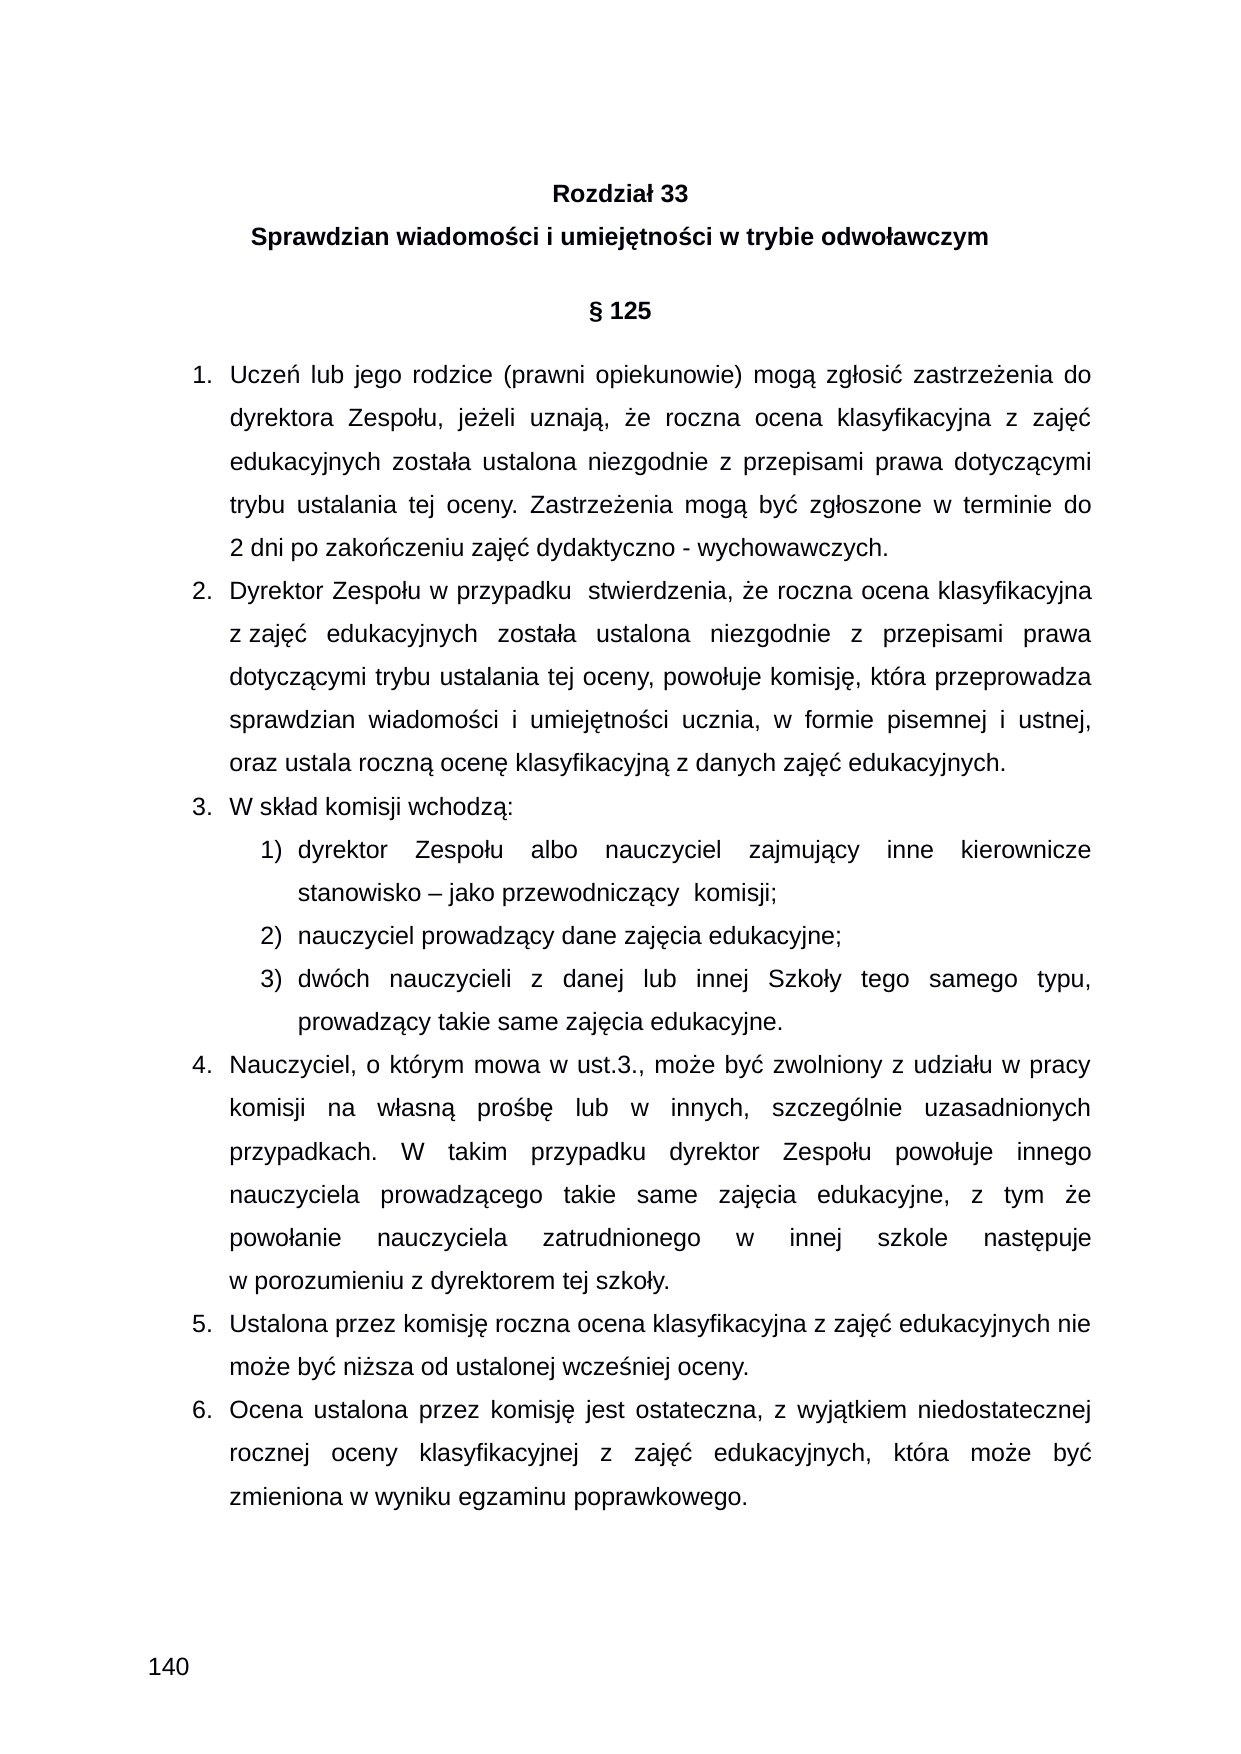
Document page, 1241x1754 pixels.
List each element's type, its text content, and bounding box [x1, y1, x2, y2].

subtitle Dyrektor Zespołu w przypadku stwierdzenia, że roczna ocena klasyfikacyjna z zajęć edukacyjnych została ustalona niezgodnie z przepisami prawa dotyczącymi trybu ustalania tej oceny, powołuje komisję, która przeprowadza sprawdzian wiadomości i umiejętności ucznia, w formie pisemnej i ustnej, oraz ustala roczną ocenę klasyfikacyjną z danych zajęć edukacyjnych. [192, 576, 1093, 777]
subtitle dwóch nauczycieli z danej lub innej Szkoły tego samego typu, prowadzący takie same zajęcia edukacyjne. [260, 964, 1093, 1036]
subtitle dyrektor Zespołu albo nauczyciel zajmujący inne kierownicze stanowisko – jako przewodniczący komisji; [260, 835, 1093, 907]
subtitle nauczyciel prowadzący dane zajęcia edukacyjne; [260, 921, 1093, 950]
subtitle Rozdział 33 [148, 179, 1093, 208]
subtitle W skład komisji wchodzą: [192, 792, 1093, 820]
subtitle Nauczyciel, o którym mowa w ust.3., może być zwolniony z udziału w pracy komisji na własną prośbę lub w innych, szczególnie uzasadnionych przypadkach. W takim przypadku dyrektor Zespołu powołuje innego nauczyciela prowadzącego takie same zajęcia edukacyjne, z tym że powołanie nauczyciela zatrudnionego w innej szkole następuje w porozumieniu z dyrektorem tej szkoły. [192, 1050, 1093, 1295]
subtitle Ocena ustalona przez komisję jest ostateczna, z wyjątkiem niedostatecznej rocznej oceny klasyfikacyjnej z zajęć edukacyjnych, która może być zmieniona w wyniku egzaminu poprawkowego. [192, 1395, 1093, 1510]
subtitle Uczeń lub jego rodzice (prawni opiekunowie) mogą zgłosić zastrzeżenia do dyrektora Zespołu, jeżeli uznają, że roczna ocena klasyfikacyjna z zajęć edukacyjnych została ustalona niezgodnie z przepisami prawa dotyczącymi trybu ustalania tej oceny. Zastrzeżenia mogą być zgłoszone w terminie do 2 dni po zakończeniu zajęć dydaktyczno - wychowawczych. [192, 360, 1093, 562]
subtitle Ustalona przez komisję roczna ocena klasyfikacyjna z zajęć edukacyjnych nie może być niższa od ustalonej wcześniej oceny. [192, 1309, 1093, 1381]
subtitle Sprawdzian wiadomości i umiejętności w trybie odwoławczym [148, 222, 1093, 251]
text § 125 [148, 296, 1093, 325]
